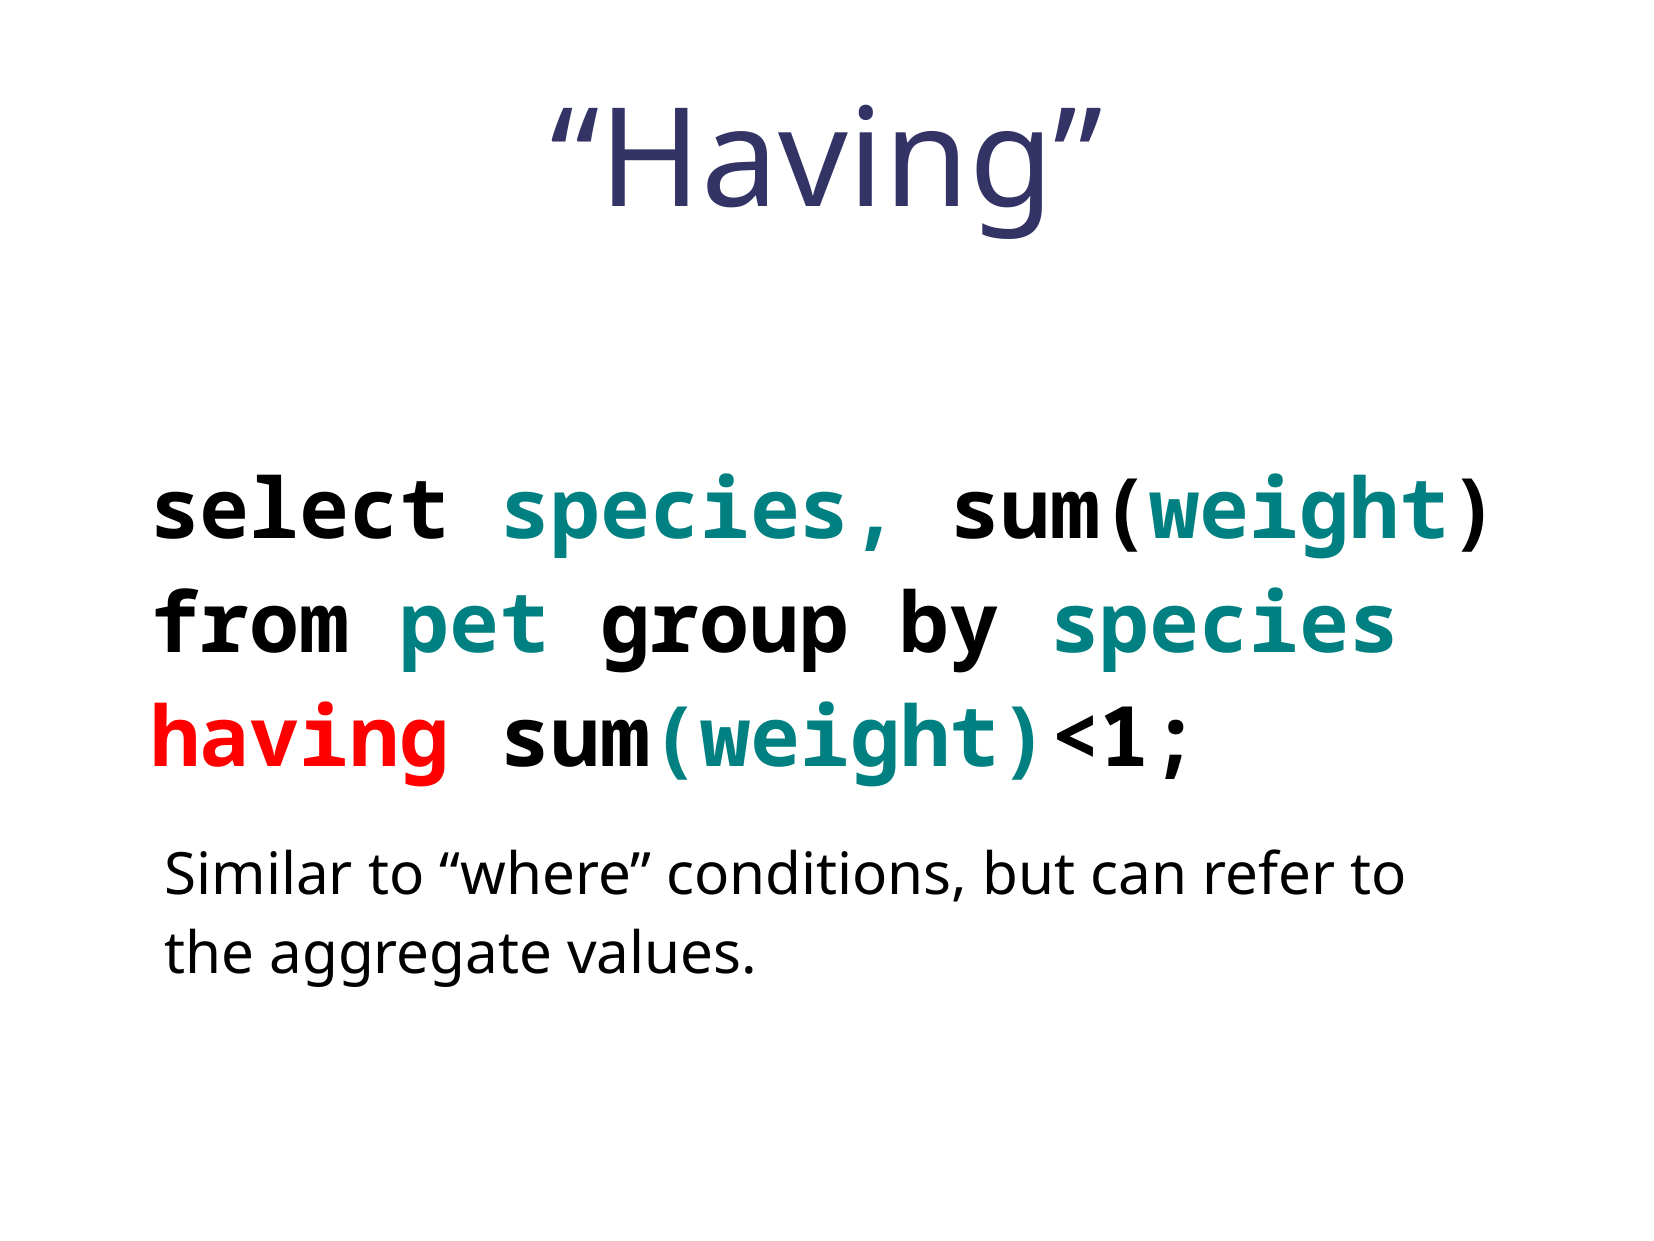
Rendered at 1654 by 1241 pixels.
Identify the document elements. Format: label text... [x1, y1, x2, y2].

title “Having” [82, 56, 1571, 250]
text_box select species, sum(weight) from pet group by species having sum(weight)<1; [150, 450, 1654, 739]
text_box Similar to “where” conditions, but can refer to the aggregate values. [150, 825, 1501, 982]
